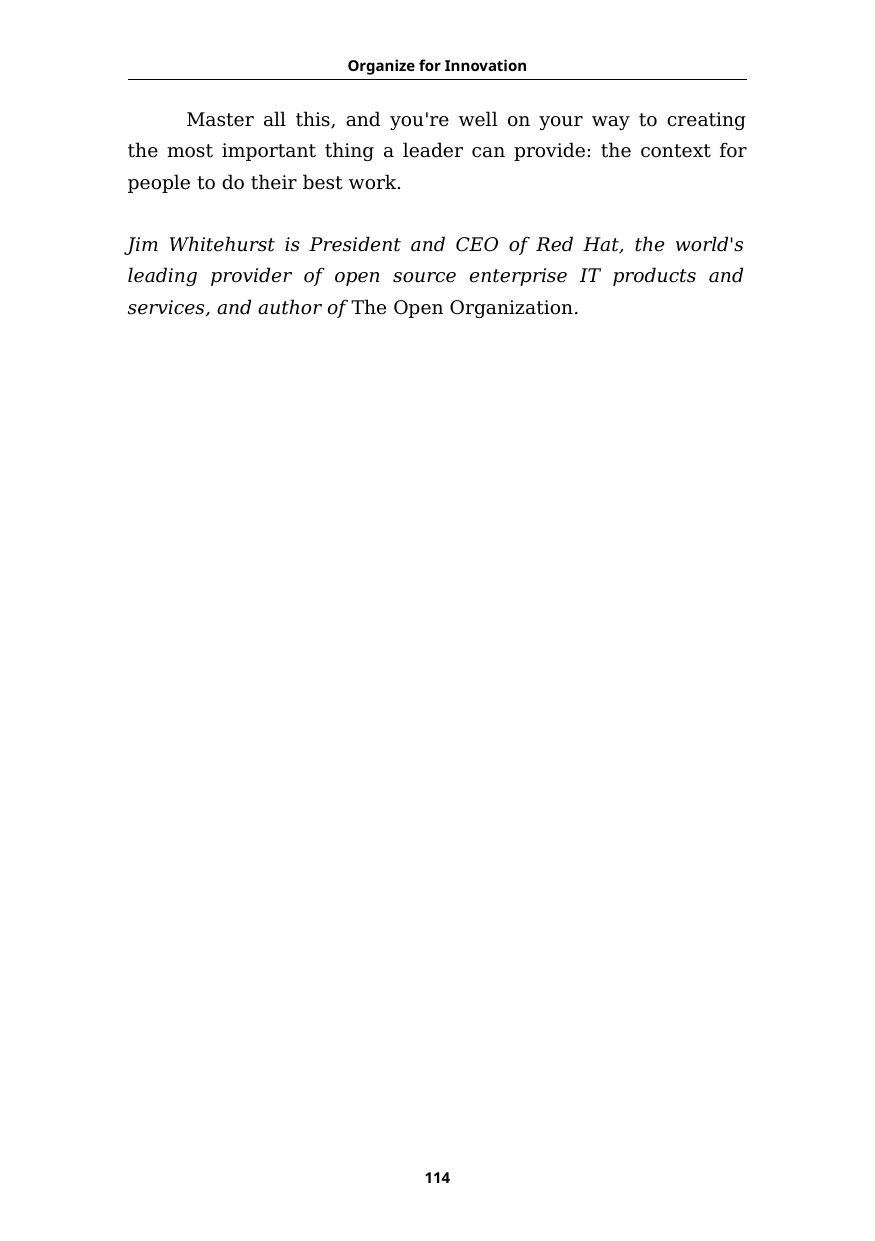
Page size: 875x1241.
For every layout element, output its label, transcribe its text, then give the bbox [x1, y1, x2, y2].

text Jim Whitehurst is President and CEO of Red Hat, the world's leading provider of open source enterprise IT products and services, and author of The Open Organization. [127, 234, 747, 319]
text Master all this, and you're well on your way to creating the most important thing a leader can provide: the context for people to do their best work. [127, 109, 747, 194]
